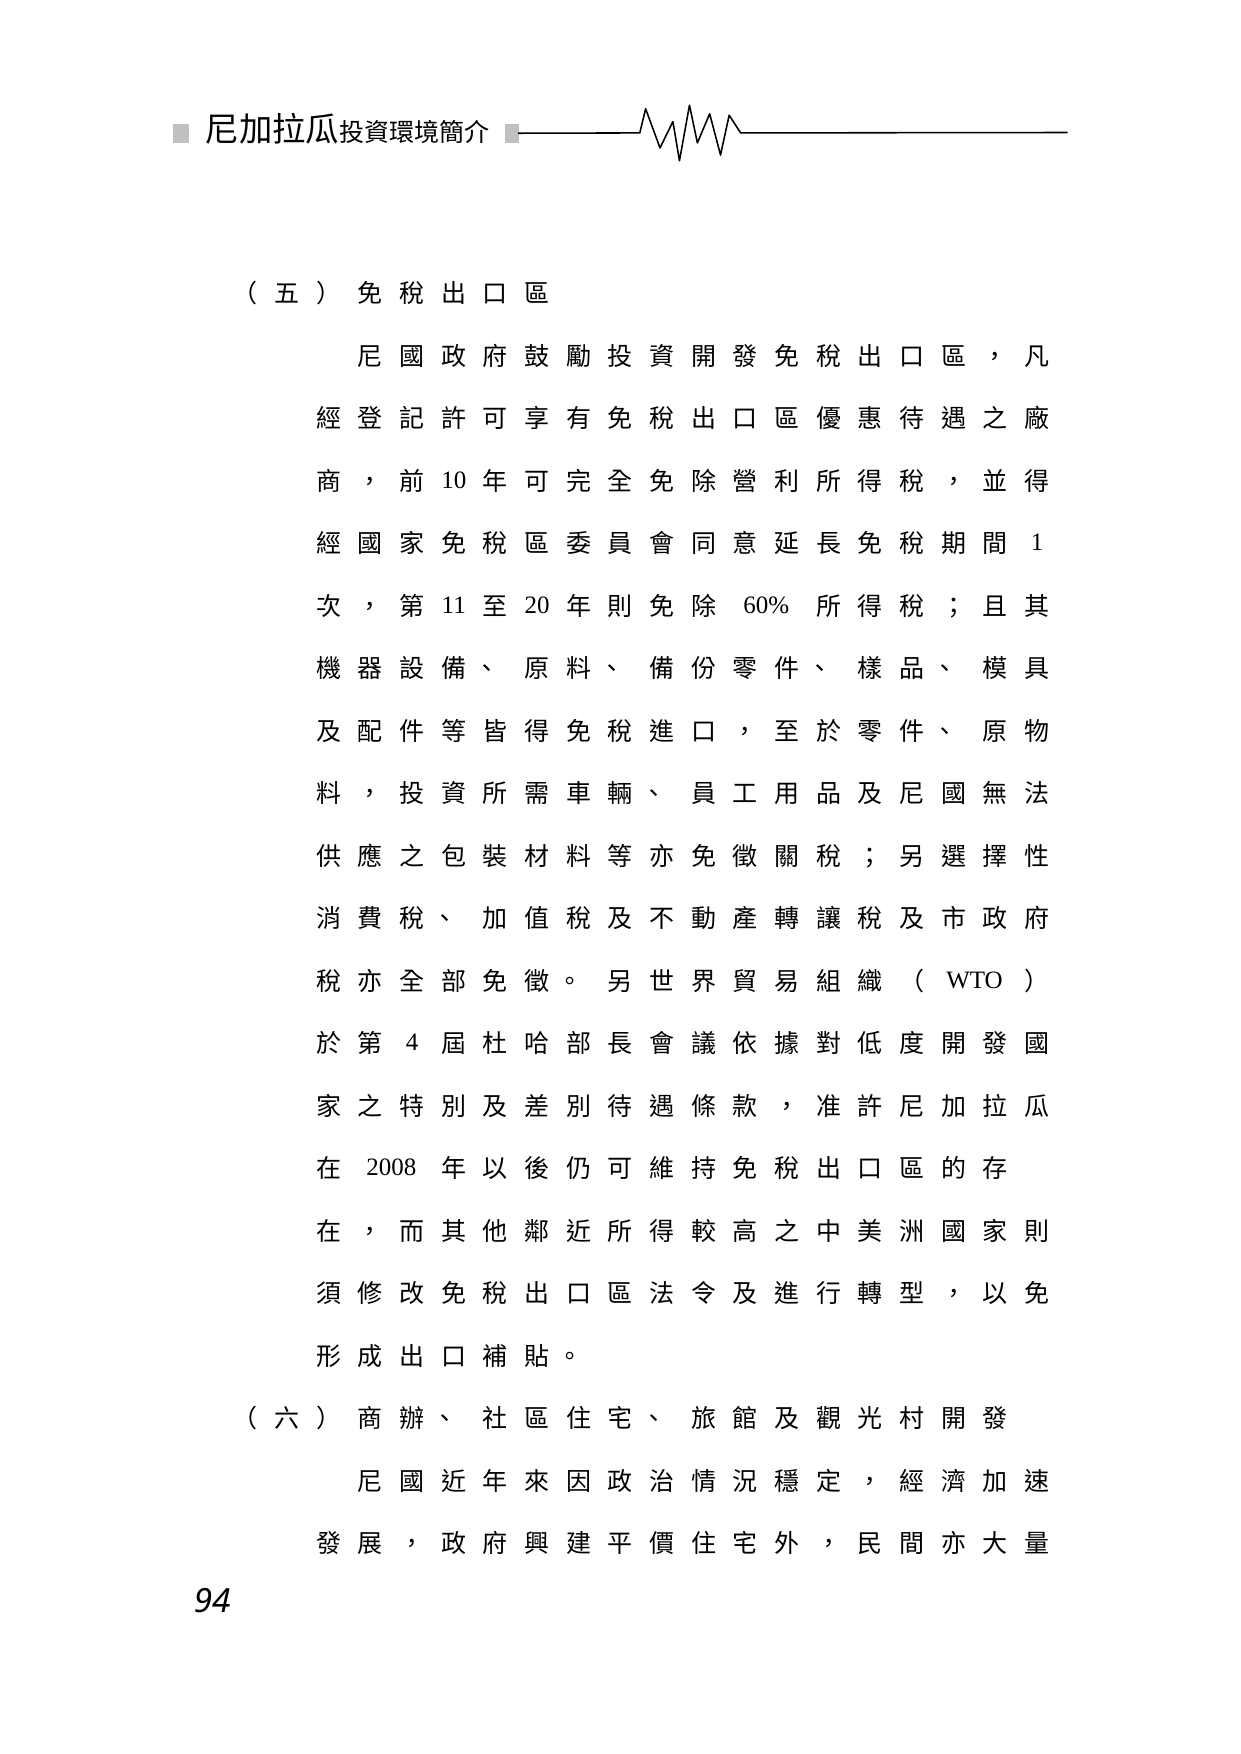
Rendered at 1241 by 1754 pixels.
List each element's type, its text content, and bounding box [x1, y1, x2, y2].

text 尼國政府鼓勵投資開發免稅出口區，凡經登記許可享有免稅出口區優惠待遇之廠商，前10年可完全免除營利所得稅，並得經國家免稅區委員會同意延長免稅期間1次，第11至20年則免除60%所得稅；且其機器設備、原料、備份零件、樣品、模具及配件等皆得免稅進口，至於零件、原物料，投資所需車輛、員工用品及尼國無法供應之包裝材料等亦免徵關稅；另選擇性消費稅、加值稅及不動產轉讓稅及市政府稅亦全部免徵。另世界貿易組織（WTO）於第4屆杜哈部長會議依據對低度開發國家之特別及差別待遇條款，准許尼加拉瓜在2008年以後仍可維持免稅出口區的存在，而其他鄰近所得較高之中美洲國家則須修改免稅出口區法令及進行轉型，以免形成出口補貼。 [281, 313, 1058, 1375]
text （六）商辦、社區住宅、旅館及觀光村開發 [207, 1375, 1058, 1438]
text （五）免稅出口區 [207, 250, 1058, 313]
text 尼國近年來因政治情況穩定，經濟加速發展，政府興建平價住宅外，民間亦大量 [281, 1438, 1058, 1563]
